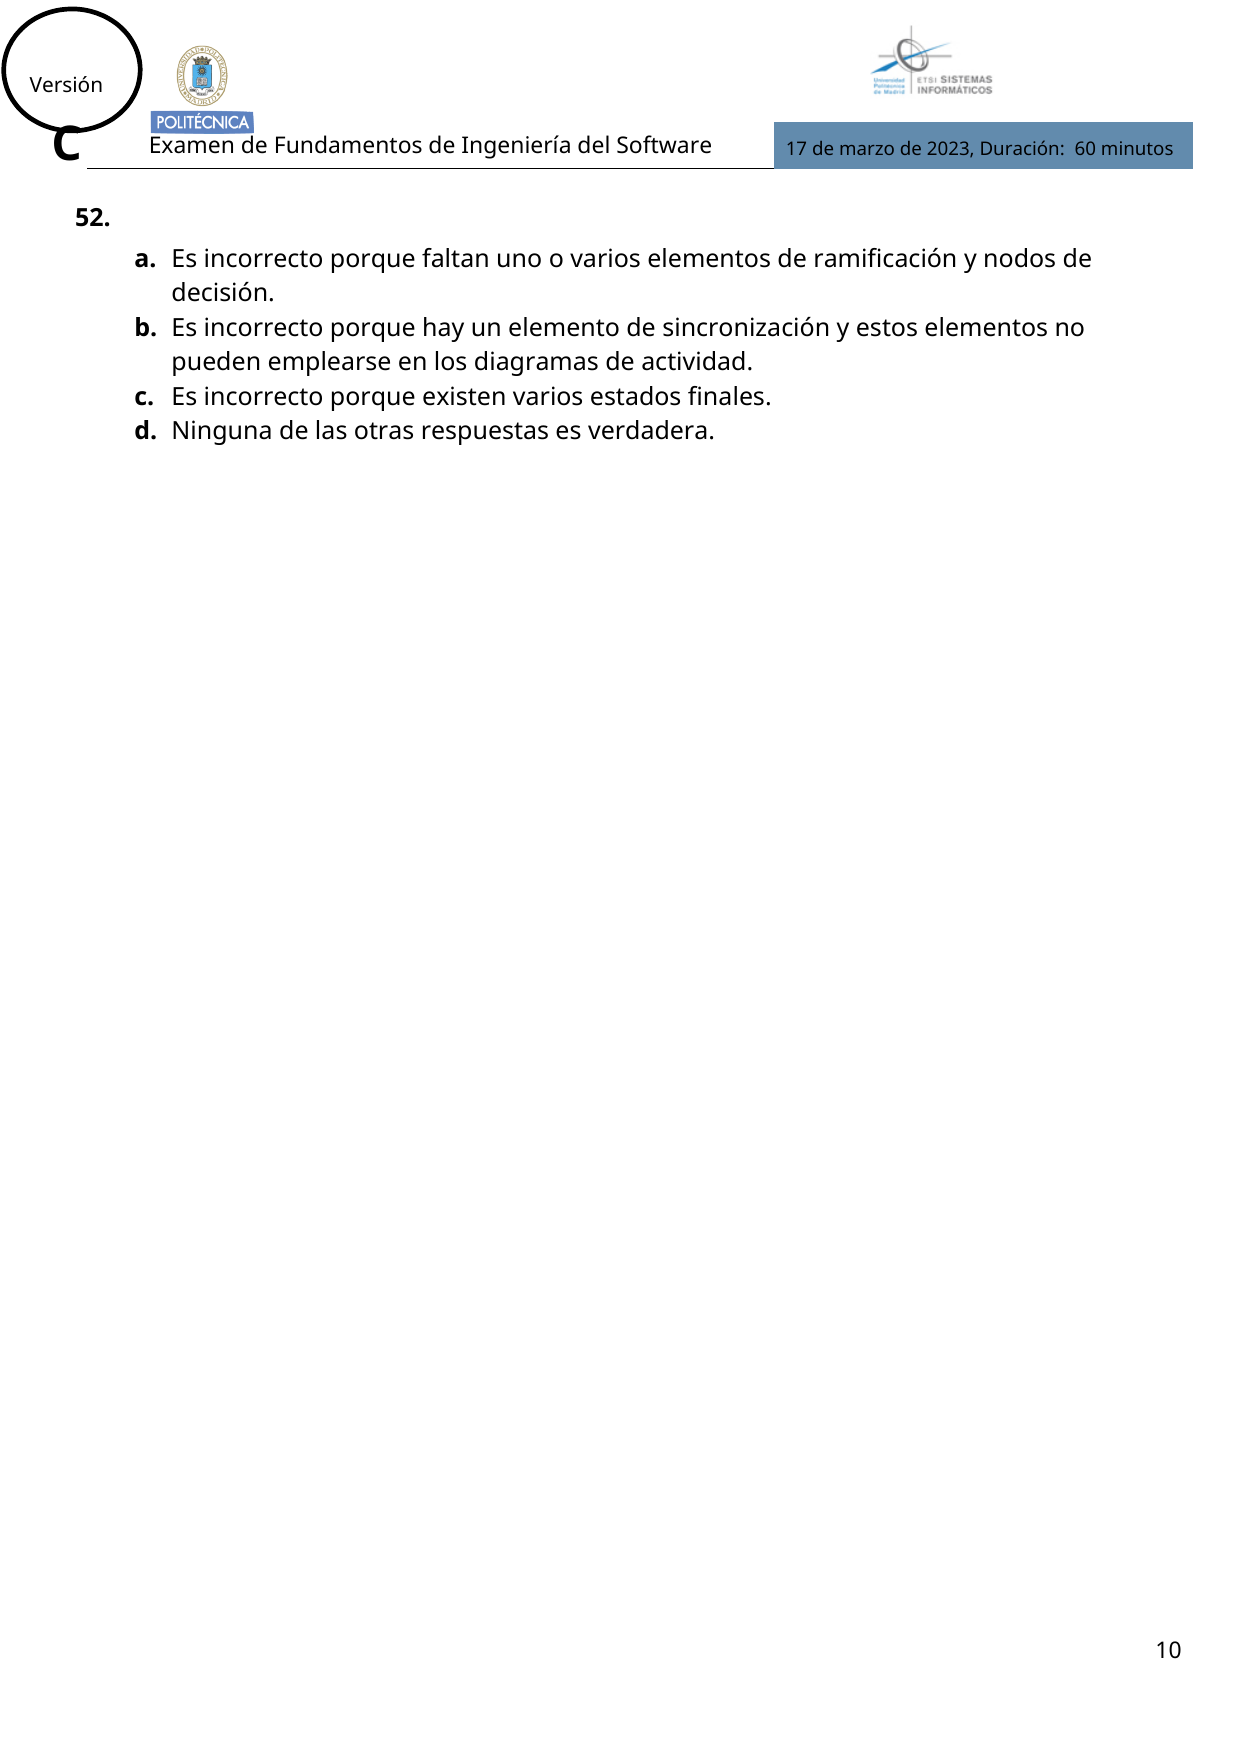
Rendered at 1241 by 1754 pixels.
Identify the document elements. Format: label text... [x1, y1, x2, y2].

list Ninguna de las otras respuestas es verdadera. [134, 413, 1181, 447]
list Es incorrecto porque existen varios estados finales. [134, 378, 1181, 412]
list Es incorrecto porque hay un elemento de sincronización y estos elementos no pueden emplearse en los diagramas de actividad. [134, 309, 1181, 378]
list Es incorrecto porque faltan uno o varios elementos de ramificación y nodos de decisión. [134, 241, 1181, 309]
